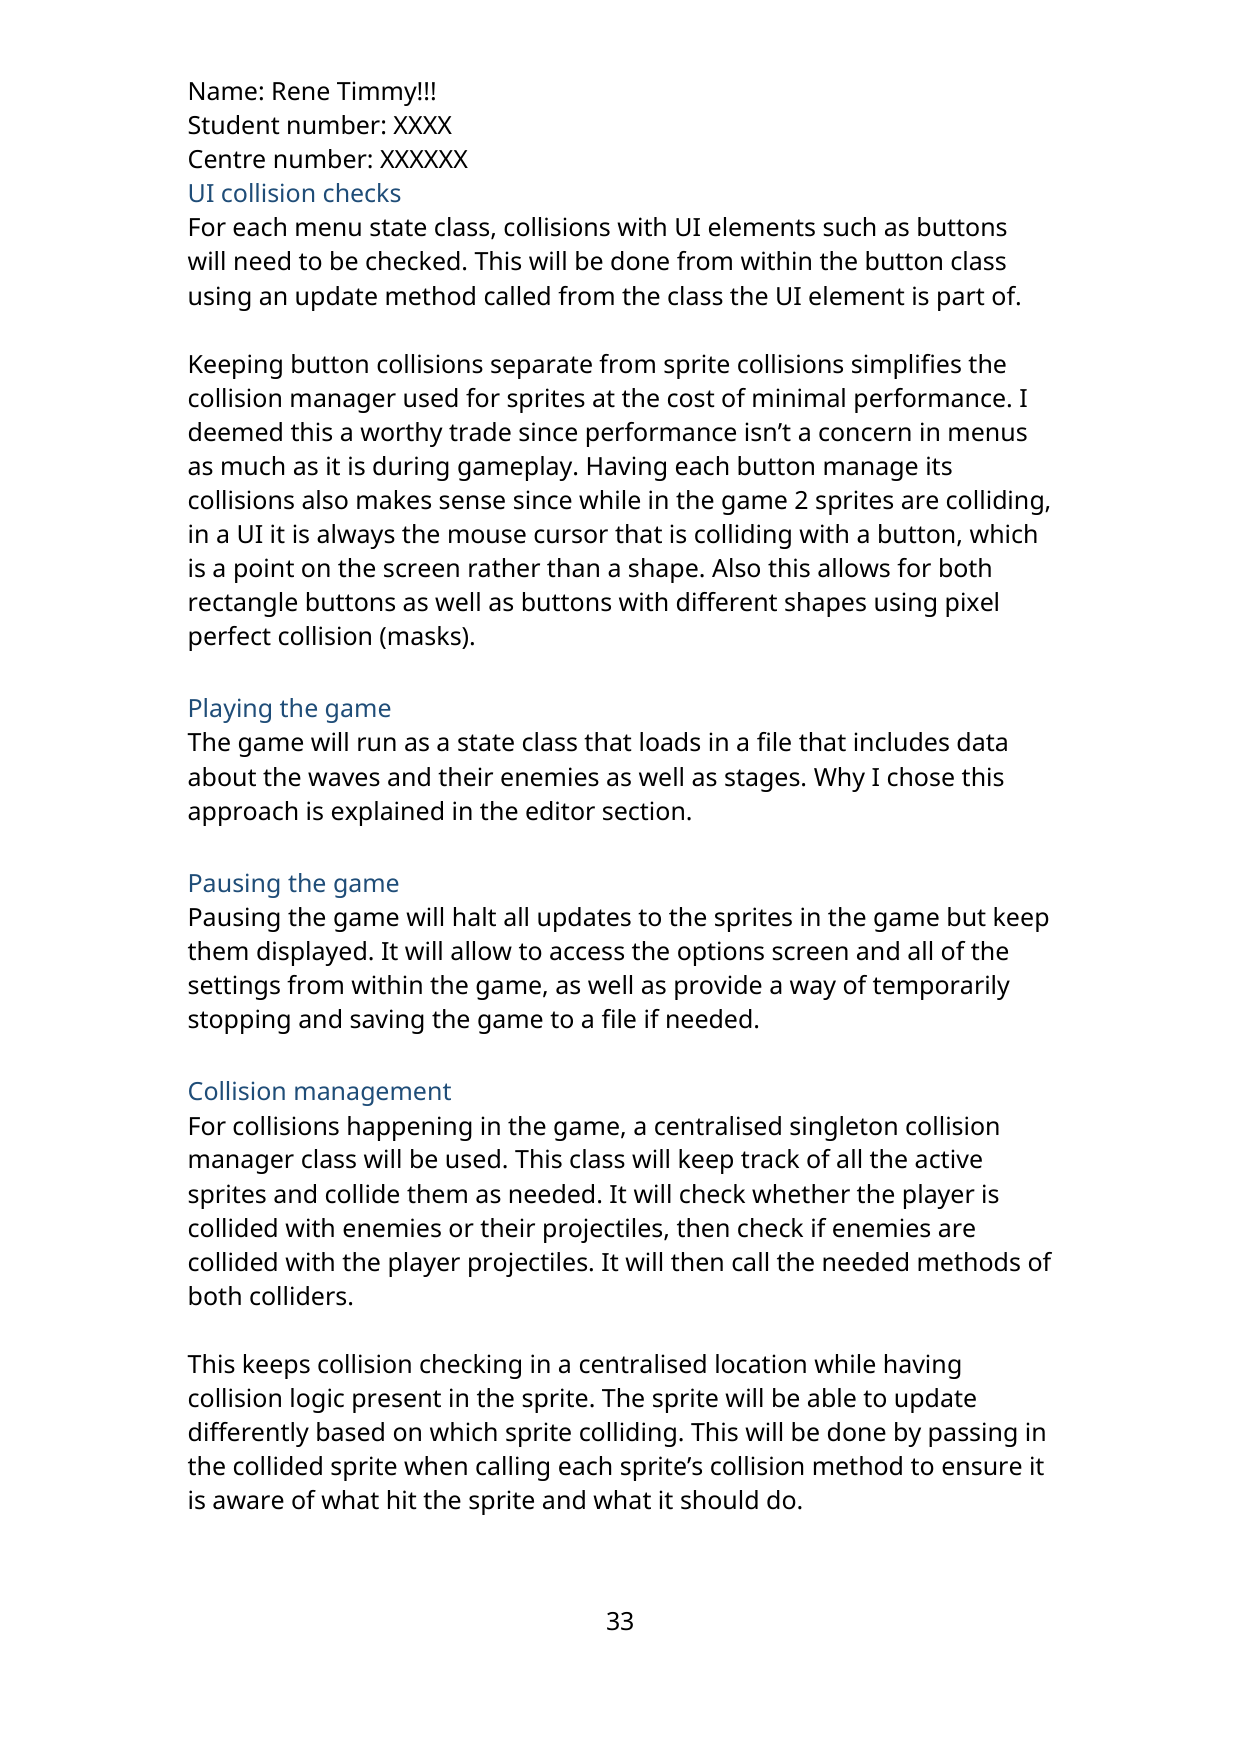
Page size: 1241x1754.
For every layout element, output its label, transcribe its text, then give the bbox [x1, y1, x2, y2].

text For each menu state class, collisions with UI elements such as buttons will need to be checked. This will be done from within the button class using an update method called from the class the UI element is part of. [187, 210, 1053, 312]
text Pausing the game will halt all updates to the sprites in the game but keep them displayed. It will allow to access the options screen and all of the settings from within the game, as well as provide a way of temporarily stopping and saving the game to a file if needed. [187, 899, 1053, 1036]
subtitle Collision management [187, 1074, 1053, 1108]
text The game will run as a state class that loads in a file that includes data about the waves and their enemies as well as stages. Why I chose this approach is explained in the editor section. [187, 725, 1053, 827]
text This keeps collision checking in a centralised location while having collision logic present in the sprite. The sprite will be able to update differently based on which sprite colliding. This will be done by passing in the collided sprite when calling each sprite’s collision method to ensure it is aware of what hit the sprite and what it should do. [187, 1347, 1053, 1517]
text Keeping button collisions separate from sprite collisions simplifies the collision manager used for sprites at the cost of minimal performance. I deemed this a worthy trade since performance isn’t a concern in menus as much as it is during gameplay. Having each button manage its collisions also makes sense since while in the game 2 sprites are colliding, in a UI it is always the mouse cursor that is colliding with a button, which is a point on the screen rather than a shape. Also this allows for both rectangle buttons as well as buttons with different shapes using pixel perfect collision (masks). [187, 346, 1053, 653]
text For collisions happening in the game, a centralised singleton collision manager class will be used. This class will keep track of all the active sprites and collide them as needed. It will check whether the player is collided with enemies or their projectiles, then check if enemies are collided with the player projectiles. It will then call the needed methods of both colliders. [187, 1108, 1053, 1312]
subtitle UI collision checks [187, 176, 1053, 210]
subtitle Pausing the game [187, 866, 1053, 899]
subtitle Playing the game [187, 691, 1053, 725]
